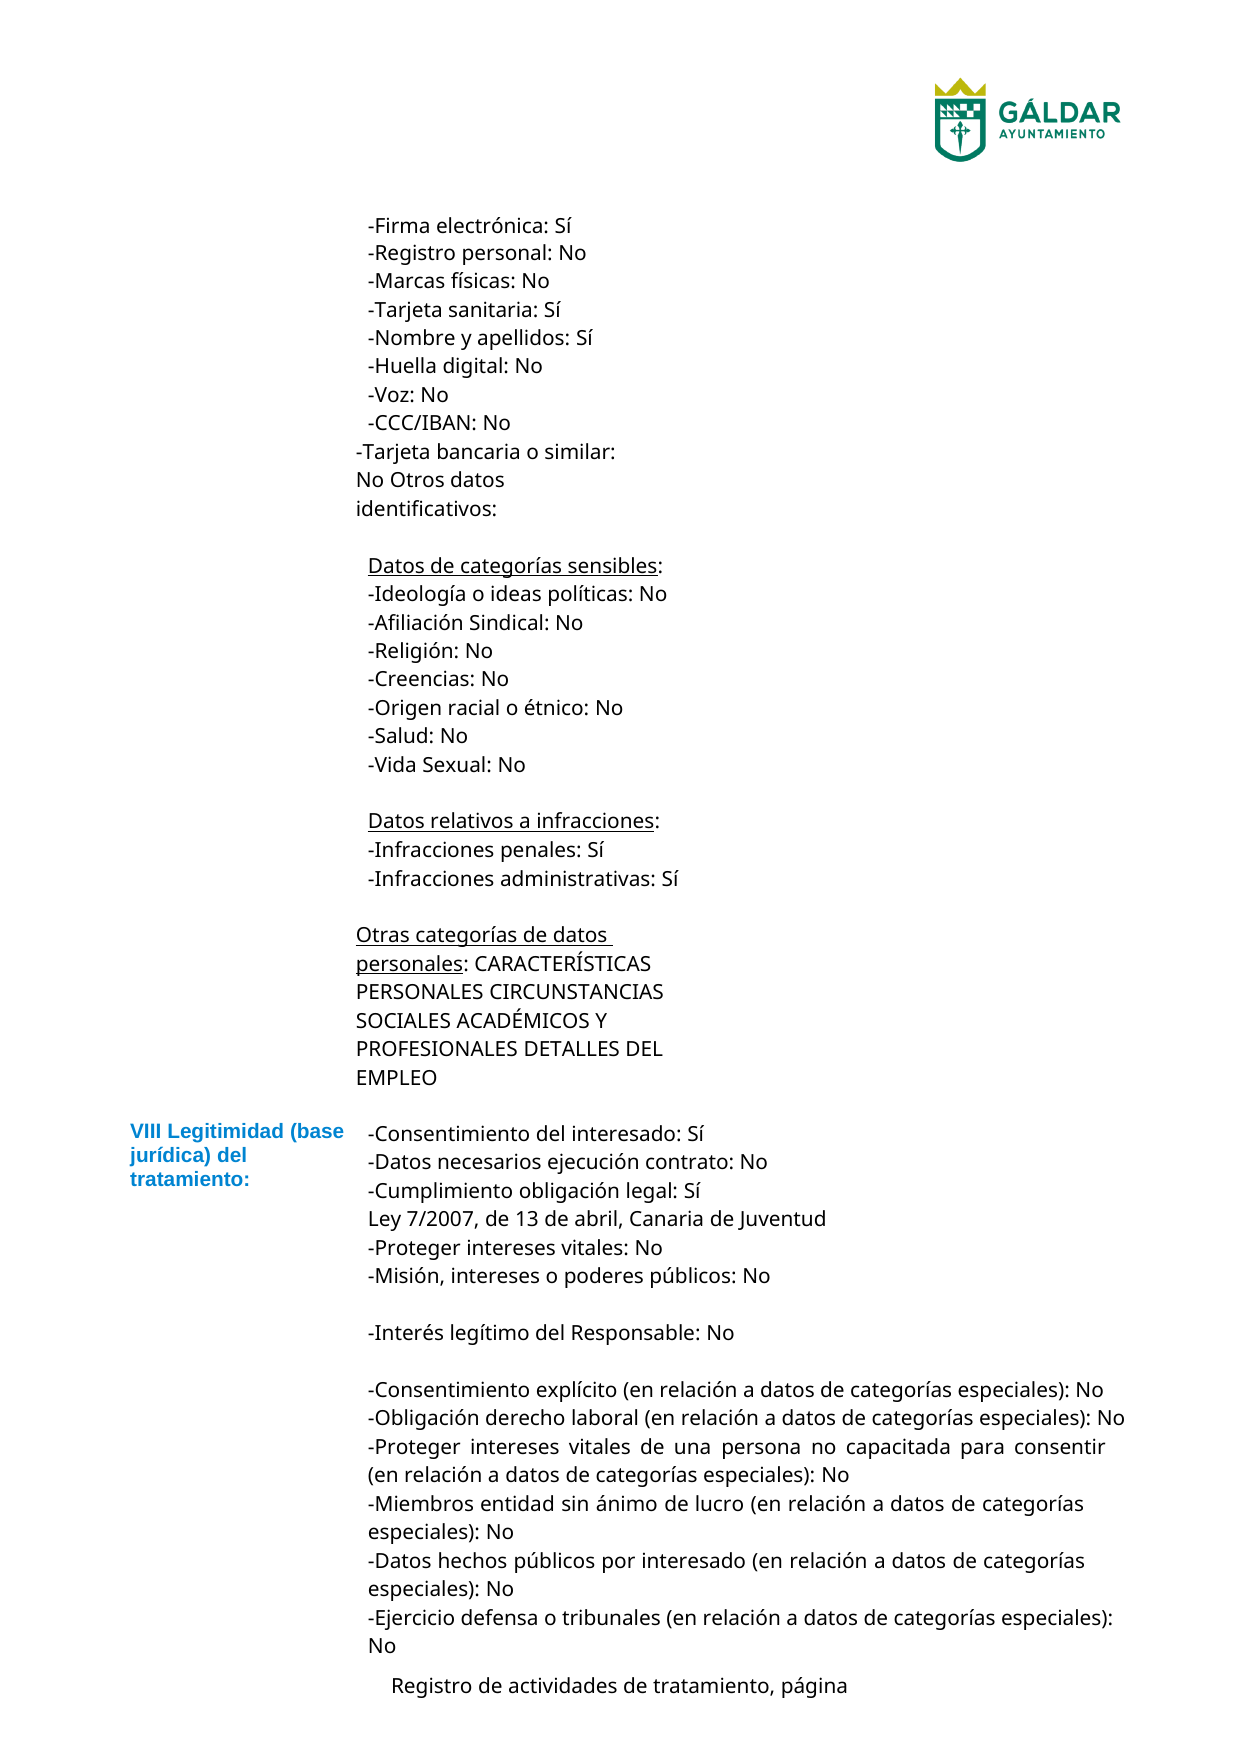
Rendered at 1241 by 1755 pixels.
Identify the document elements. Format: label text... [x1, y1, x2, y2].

table_header [109, 215, 356, 1091]
table_cell VIII Legitimidad (base jurídica) del tratamiento: [109, 1091, 356, 1681]
table_cell -Consentimiento del interesado: Sí -Datos necesarios ejecución contrato: No -Cumplimiento obligación legal: Sí Ley 7/2007, de 13 de abril, Canaria de Juventud -Proteger intereses vitales: No -Misión, intereses o poderes públicos: No -Interés legítimo del Responsable: No -Consentimiento explícito (en relación a datos de categorías especiales): No -Obligación derecho laboral (en relación a datos de categorías especiales): No -Proteger intereses vitales de una persona no capacitada para consentir (en relación a datos de categorías especiales): No -Miembros entidad sin ánimo de lucro (en relación a datos de categorías especiales): No -Datos hechos públicos por interesado (en relación a datos de categorías especiales): No -Ejercicio defensa o tribunales (en relación a datos de categorías especiales): No [356, 1091, 1132, 1681]
table_header -Firma electrónica: Sí -Registro personal: No -Marcas físicas: No -Tarjeta sanitaria: Sí -Nombre y apellidos: Sí -Huella digital: No -Voz: No -CCC/IBAN: No -Tarjeta bancaria o similar: No Otros datos identificativos: Datos de categorías sensibles: -Ideología o ideas políticas: No -Afiliación Sindical: No -Religión: No -Creencias: No -Origen racial o étnico: No -Salud: No -Vida Sexual: No Datos relativos a infracciones: -Infracciones penales: Sí -Infracciones administrativas: Sí Otras categorías de datos personales: CARACTERÍSTICAS PERSONALES CIRCUNSTANCIAS SOCIALES ACADÉMICOS Y PROFESIONALES DETALLES DEL EMPLEO [356, 215, 1132, 1091]
